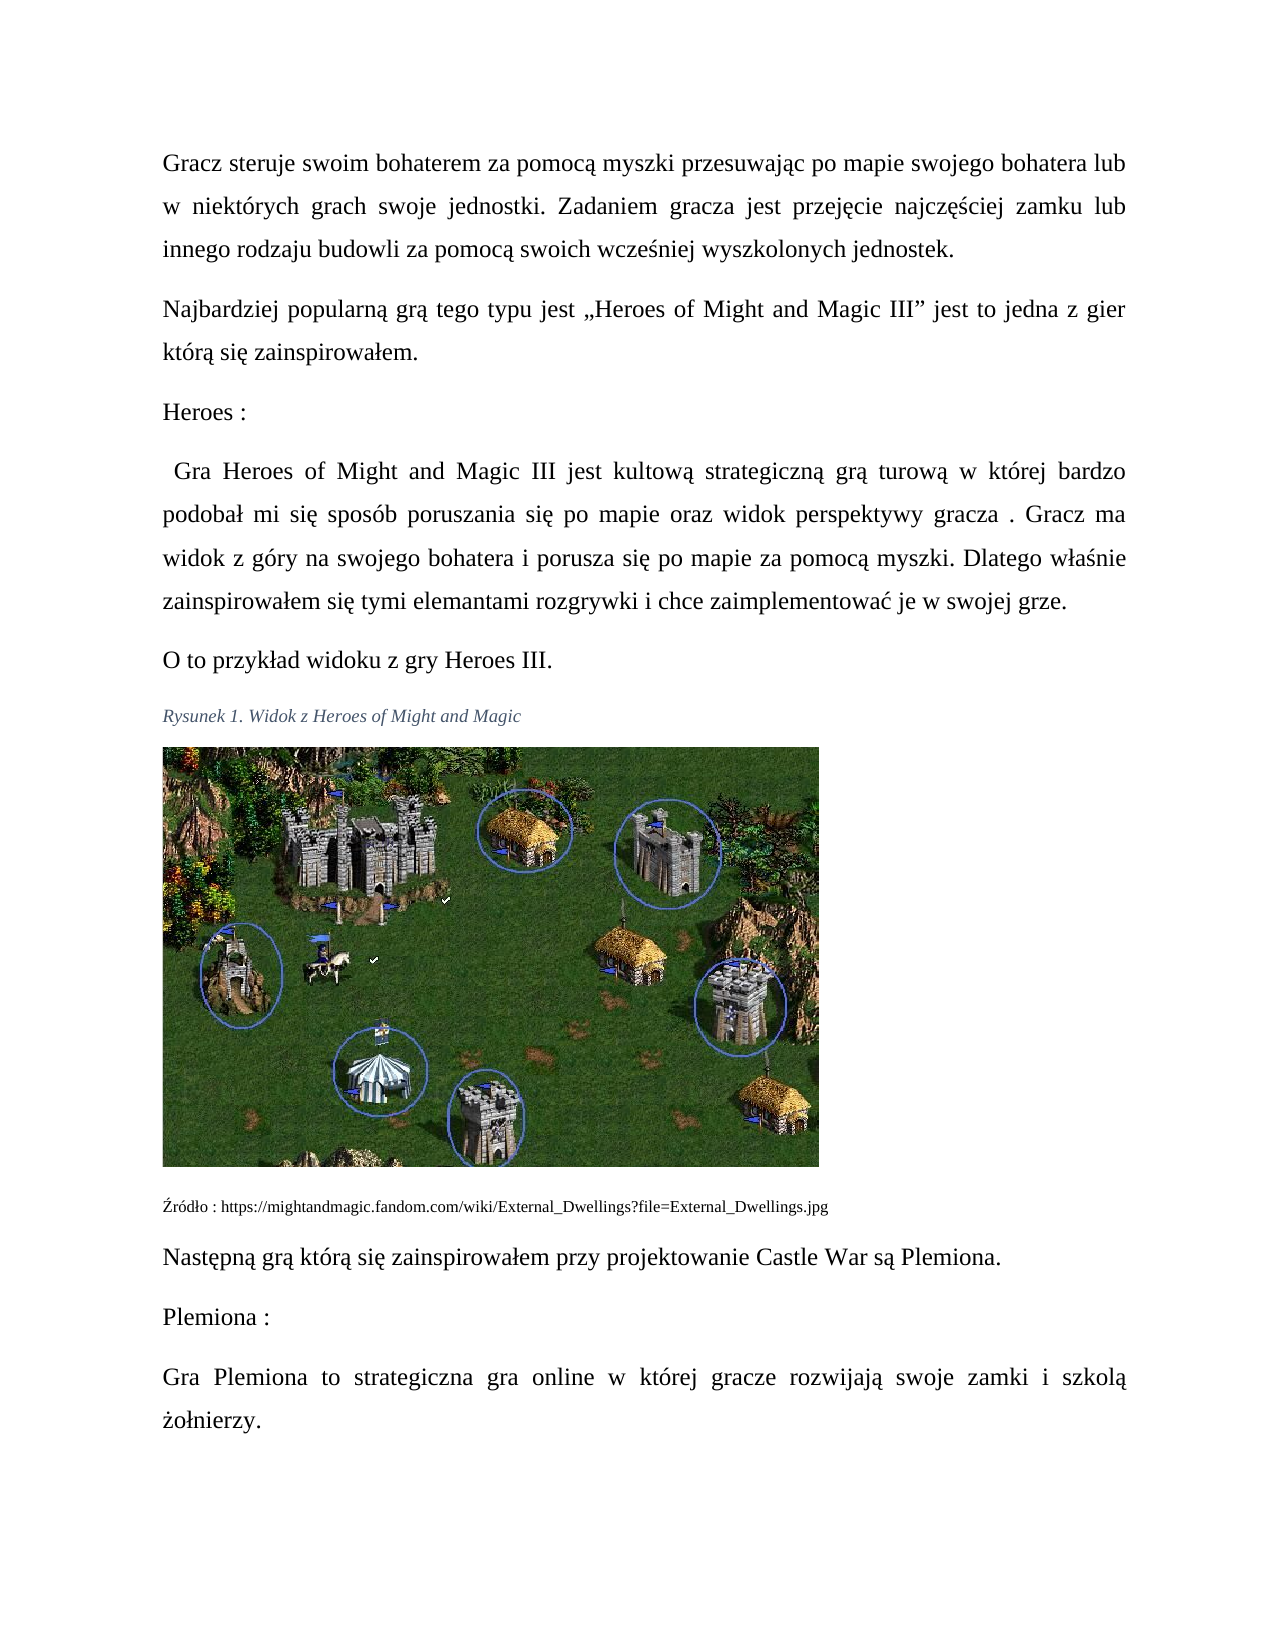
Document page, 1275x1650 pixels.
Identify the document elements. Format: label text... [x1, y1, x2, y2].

text Gra Plemiona to strategiczna gra online w której gracze rozwijają swoje zamki i szkolą żołnierzy. [162, 1362, 1127, 1434]
text Najbardziej popularną grą tego typu jest „Heroes of Might and Magic III” jest to jedna z gier którą się zainspirowałem. [162, 294, 1127, 366]
text Plemiona : [162, 1302, 1127, 1331]
text Heroes : [162, 397, 1127, 425]
text Rysunek 1. Widok z Heroes of Might and Magic [162, 705, 1127, 727]
text Gracz steruje swoim bohaterem za pomocą myszki przesuwając po mapie swojego bohatera lub w niektórych grach swoje jednostki. Zadaniem gracza jest przejęcie najczęściej zamku lub innego rodzaju budowli za pomocą swoich wcześniej wyszkolonych jednostek. [162, 148, 1127, 263]
text Gra Heroes of Might and Magic III jest kultową strategiczną grą turową w której bardzo podobał mi się sposób poruszania się po mapie oraz widok perspektywy gracza . Gracz ma widok z góry na swojego bohatera i porusza się po mapie za pomocą myszki. Dlatego właśnie zainspirowałem się tymi elemantami rozgrywki i chce zaimplementować je w swojej grze. [162, 456, 1127, 614]
text Następną grą którą się zainspirowałem przy projektowanie Castle War są Plemiona. [162, 1242, 1127, 1271]
text Źródło : https://mightandmagic.fandom.com/wiki/External_Dwellings?file=External_Dwellings.jpg [162, 1197, 1127, 1216]
text O to przykład widoku z gry Heroes III. [162, 646, 1127, 674]
